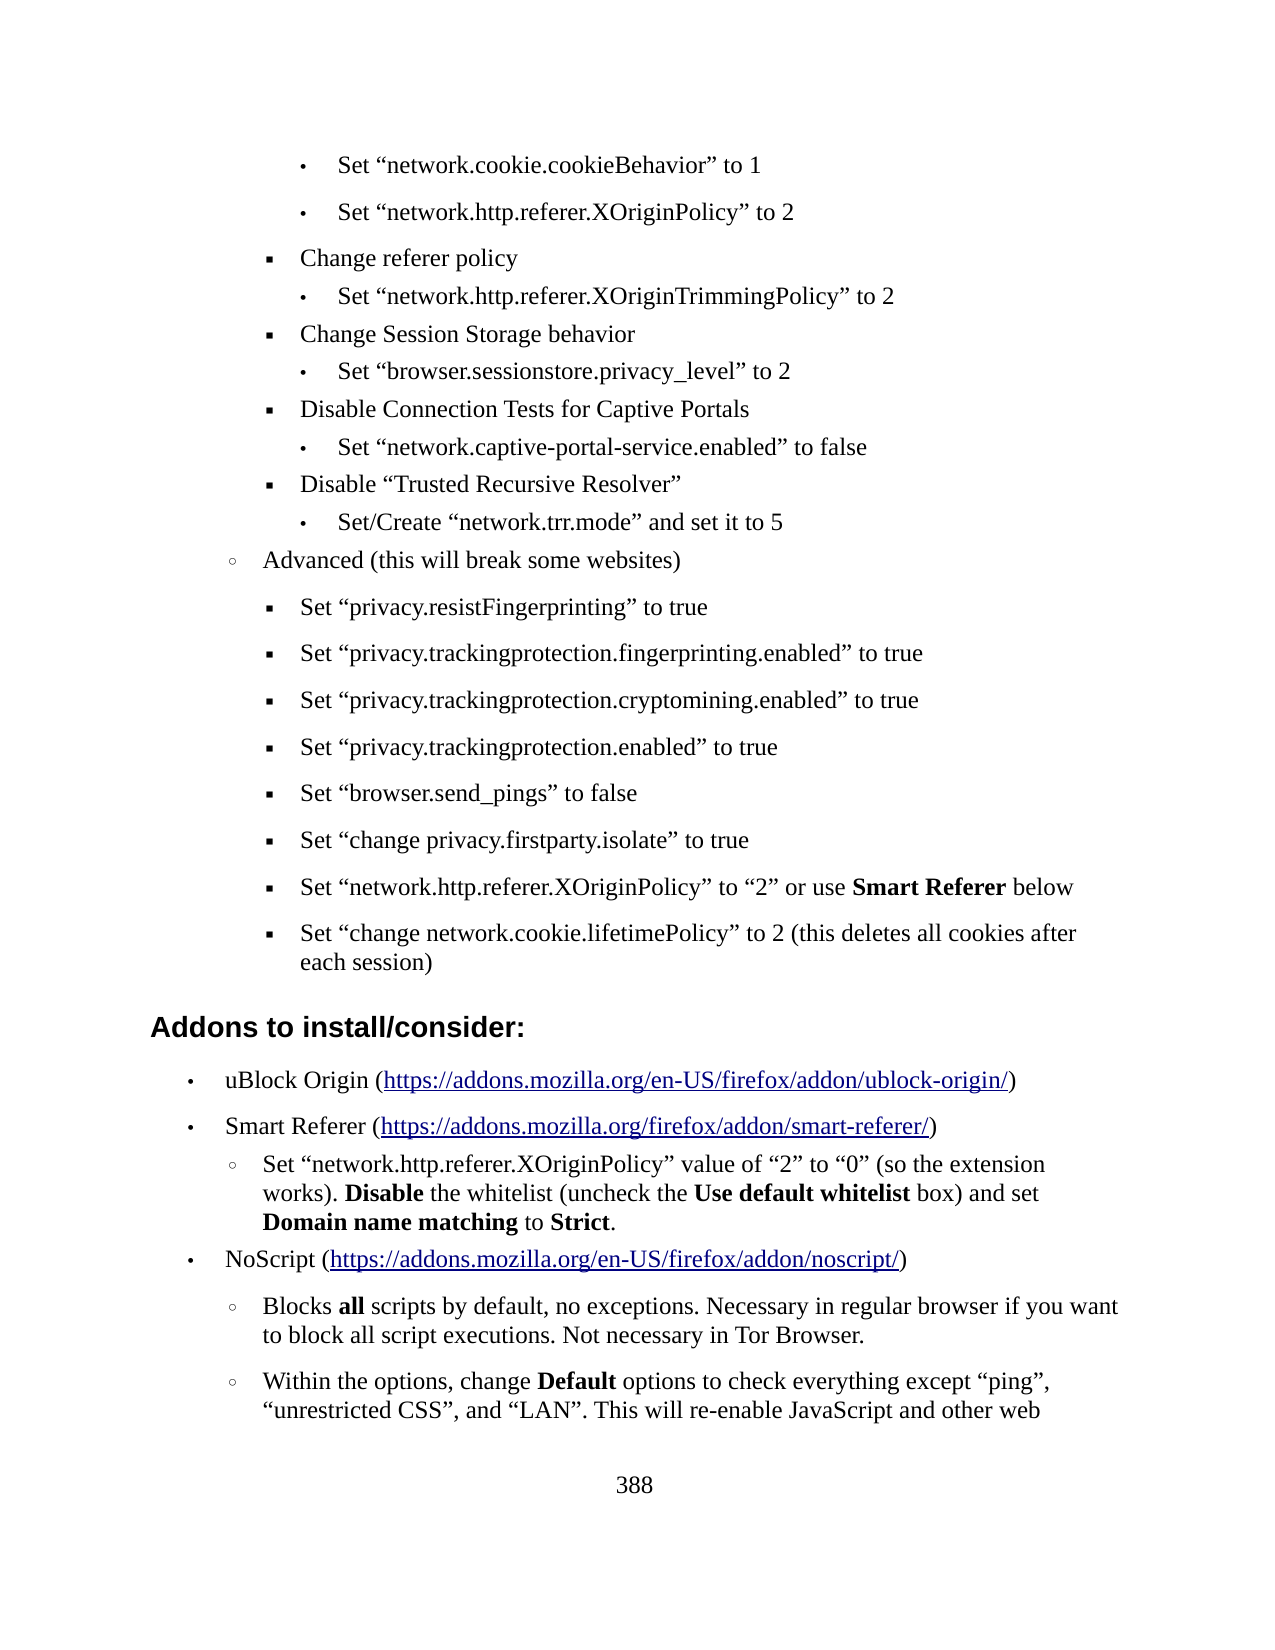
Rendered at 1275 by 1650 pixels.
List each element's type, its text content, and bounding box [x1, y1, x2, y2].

list Set “network.http.referer.XOriginPolicy” to “2” or use Smart Referer below [262, 872, 1125, 900]
list Set “network.http.referer.XOriginTrimmingPolicy” to 2 [300, 281, 1125, 310]
list Smart Referer (https://addons.mozilla.org/firefox/addon/smart-referer/) [187, 1111, 1125, 1140]
list uBlock Origin (https://addons.mozilla.org/en-US/firefox/addon/ublock-origin/) [187, 1065, 1125, 1093]
list Set “network.http.referer.XOriginPolicy” value of “2” to “0” (so the extension works). Disable the whitelist (uncheck the Use default whitelist box) and set Domain name matching to Strict. [225, 1149, 1125, 1235]
list Set “privacy.resistFingerprinting” to true [262, 592, 1125, 620]
subtitle Addons to install/consider: [150, 1010, 1125, 1043]
list Set “privacy.trackingprotection.fingerprinting.enabled” to true [262, 638, 1125, 667]
list Set “change network.cookie.lifetimePolicy” to 2 (this deletes all cookies after each session) [262, 918, 1125, 976]
list NoScript (https://addons.mozilla.org/en-US/firefox/addon/noscript/) [187, 1244, 1125, 1273]
list Disable Connection Tests for Captive Portals [262, 394, 1125, 423]
list Set “browser.send_pings” to false [262, 778, 1125, 807]
list Set “network.cookie.cookieBehavior” to 1 [300, 150, 1125, 179]
list Set “privacy.trackingprotection.cryptomining.enabled” to true [262, 685, 1125, 714]
list Set “change privacy.firstparty.isolate” to true [262, 825, 1125, 854]
list Within the options, change Default options to check everything except “ping”, “unrestricted CSS”, and “LAN”. This will re-enable JavaScript and other web [225, 1366, 1125, 1424]
list Change Session Storage behavior [262, 319, 1125, 347]
list Set “network.http.referer.XOriginPolicy” to 2 [300, 197, 1125, 225]
list Advanced (this will break some websites) [225, 545, 1125, 574]
list Disable “Trusted Recursive Resolver” [262, 469, 1125, 498]
list Set/Create “network.trr.mode” and set it to 5 [300, 507, 1125, 536]
list Blocks all scripts by default, no exceptions. Necessary in regular browser if you want to block all script executions. Not necessary in Tor Browser. [225, 1291, 1125, 1348]
list Set “browser.sessionstore.privacy_level” to 2 [300, 356, 1125, 385]
list Change referer policy [262, 243, 1125, 272]
list Set “privacy.trackingprotection.enabled” to true [262, 732, 1125, 760]
list Set “network.captive-portal-service.enabled” to false [300, 432, 1125, 461]
